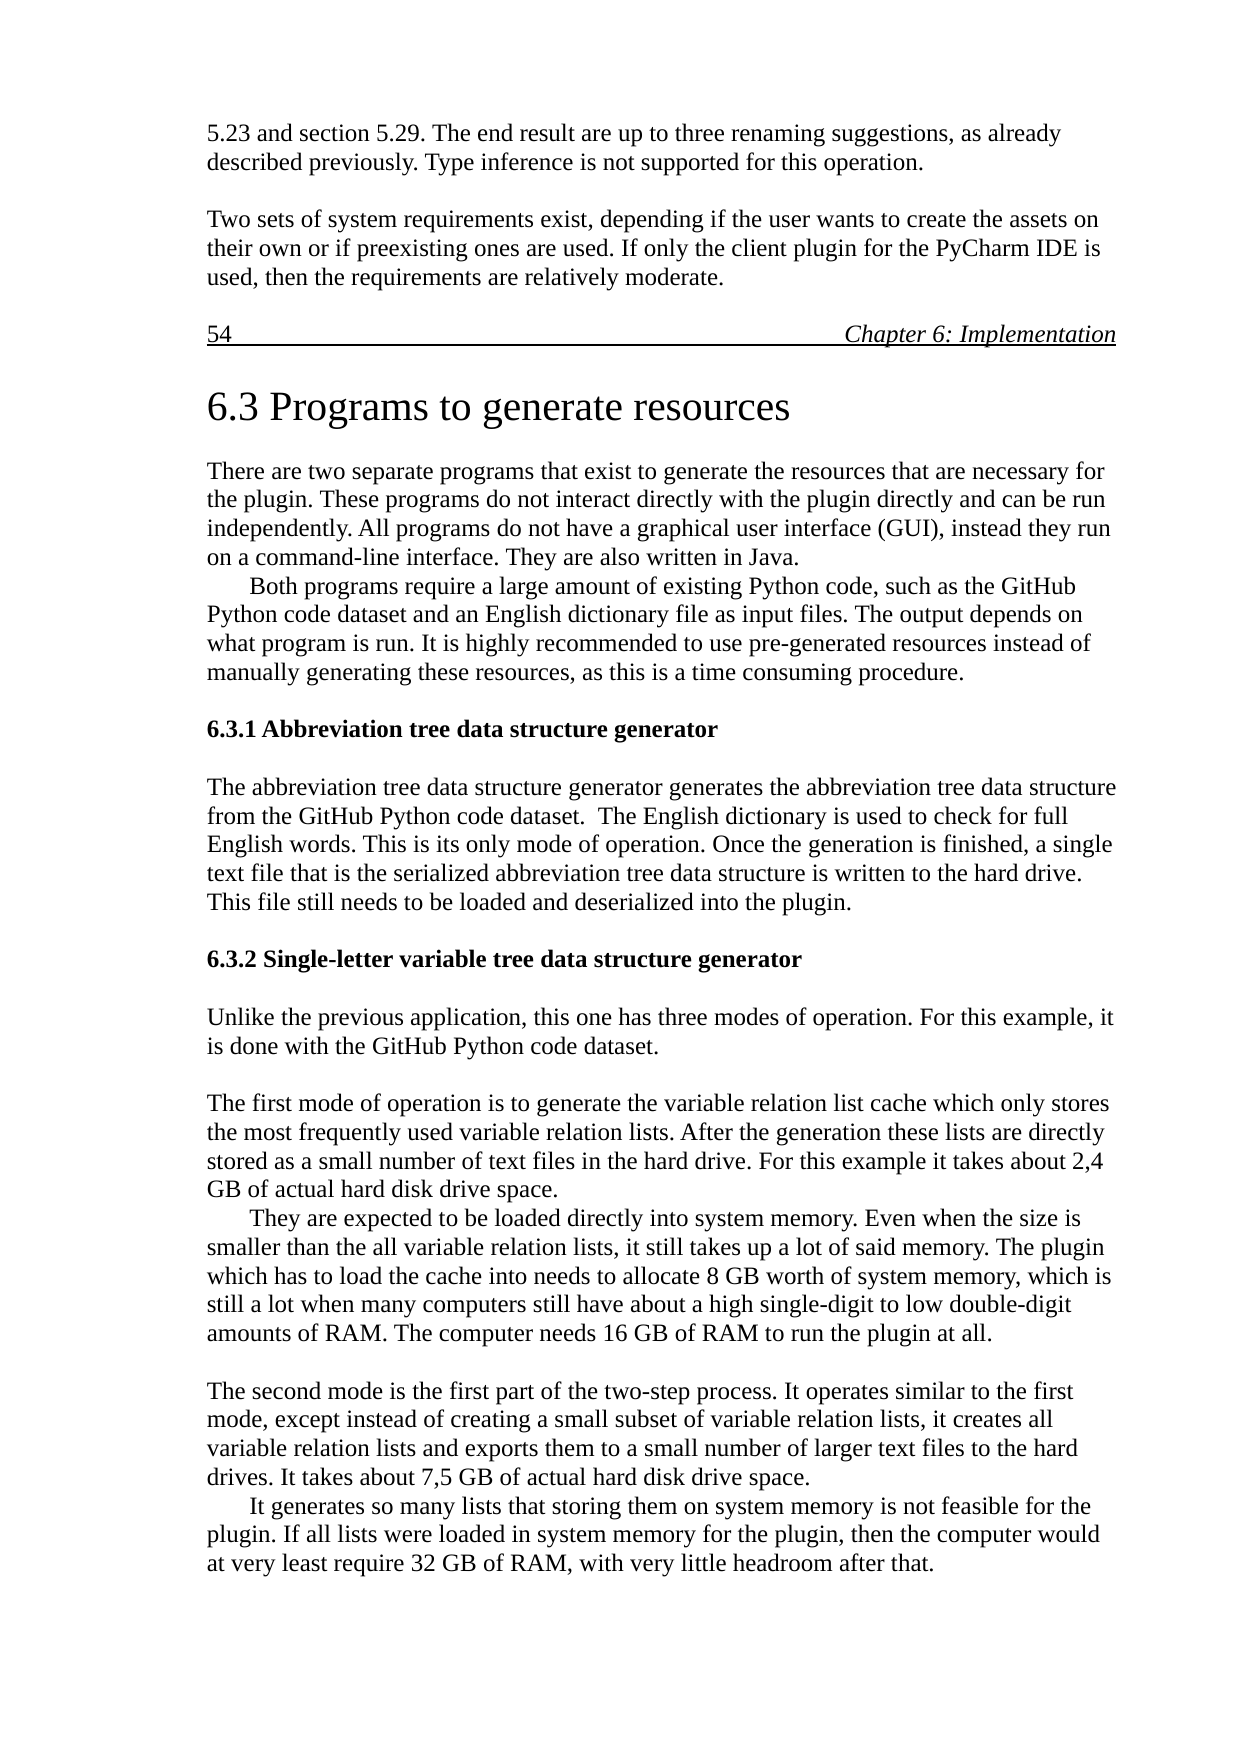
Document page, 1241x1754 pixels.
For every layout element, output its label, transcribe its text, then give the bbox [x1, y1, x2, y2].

text Unlike the previous application, this one has three modes of operation. For this example, it is done with the GitHub Python code dataset. [207, 1002, 1122, 1059]
text The second mode is the first part of the two-step process. It operates similar to the first mode, except instead of creating a small subset of variable relation lists, it creates all variable relation lists and exports them to a small number of larger text files to the hard drives. It takes about 7,5 GB of actual hard disk drive space. [207, 1376, 1122, 1491]
text Two sets of system requirements exist, depending if the user wants to create the assets on their own or if preexisting ones are used. If only the client plugin for the PyCharm IDE is used, then the requirements are relatively moderate. [207, 204, 1122, 291]
text There are two separate programs that exist to generate the resources that are necessary for the plugin. These programs do not interact directly with the plugin directly and can be run independently. All programs do not have a graphical user interface (GUI), instead they run on a command-line interface. They are also written in Java. [207, 456, 1122, 571]
text It generates so many lists that storing them on system memory is not feasible for the plugin. If all lists were loaded in system memory for the plugin, then the computer would at very least require 32 GB of RAM, with very little headroom after that. [207, 1491, 1122, 1577]
text 6.3.1 Abbreviation tree data structure generator [207, 714, 1122, 743]
text They are expected to be loaded directly into system memory. Even when the size is smaller than the all variable relation lists, it still takes up a lot of said memory. The plugin which has to load the cache into needs to allocate 8 GB worth of system memory, which is still a lot when many computers still have about a high single-digit to low double-digit amounts of RAM. The computer needs 16 GB of RAM to run the plugin at all. [207, 1203, 1122, 1347]
text Both programs require a large amount of existing Python code, such as the GitHub Python code dataset and an English dictionary file as input files. The output depends on what program is run. It is highly recommended to use pre-generated resources instead of manually generating these resources, as this is a time consuming procedure. [207, 571, 1122, 686]
text This file still needs to be loaded and deserialized into the plugin. [207, 887, 1122, 916]
text 6.3.2 Single-letter variable tree data structure generator [207, 944, 1122, 973]
text The abbreviation tree data structure generator generates the abbreviation tree data structure from the GitHub Python code dataset. The English dictionary is used to check for full English words. This is its only mode of operation. Once the generation is finished, a single text file that is the serialized abbreviation tree data structure is written to the hard drive. [207, 772, 1122, 887]
text 5.23 and section 5.29. The end result are up to three renaming suggestions, as already described previously. Type inference is not supported for this operation. [207, 118, 1122, 176]
text 54_________________________________________________Chapter 6: Implementation [207, 319, 1122, 348]
text The first mode of operation is to generate the variable relation list cache which only stores the most frequently used variable relation lists. After the generation these lists are directly stored as a small number of text files in the hard drive. For this example it takes about 2,4 GB of actual hard disk drive space. [207, 1088, 1122, 1203]
subtitle 6.3 Programs to generate resources [207, 381, 1122, 429]
